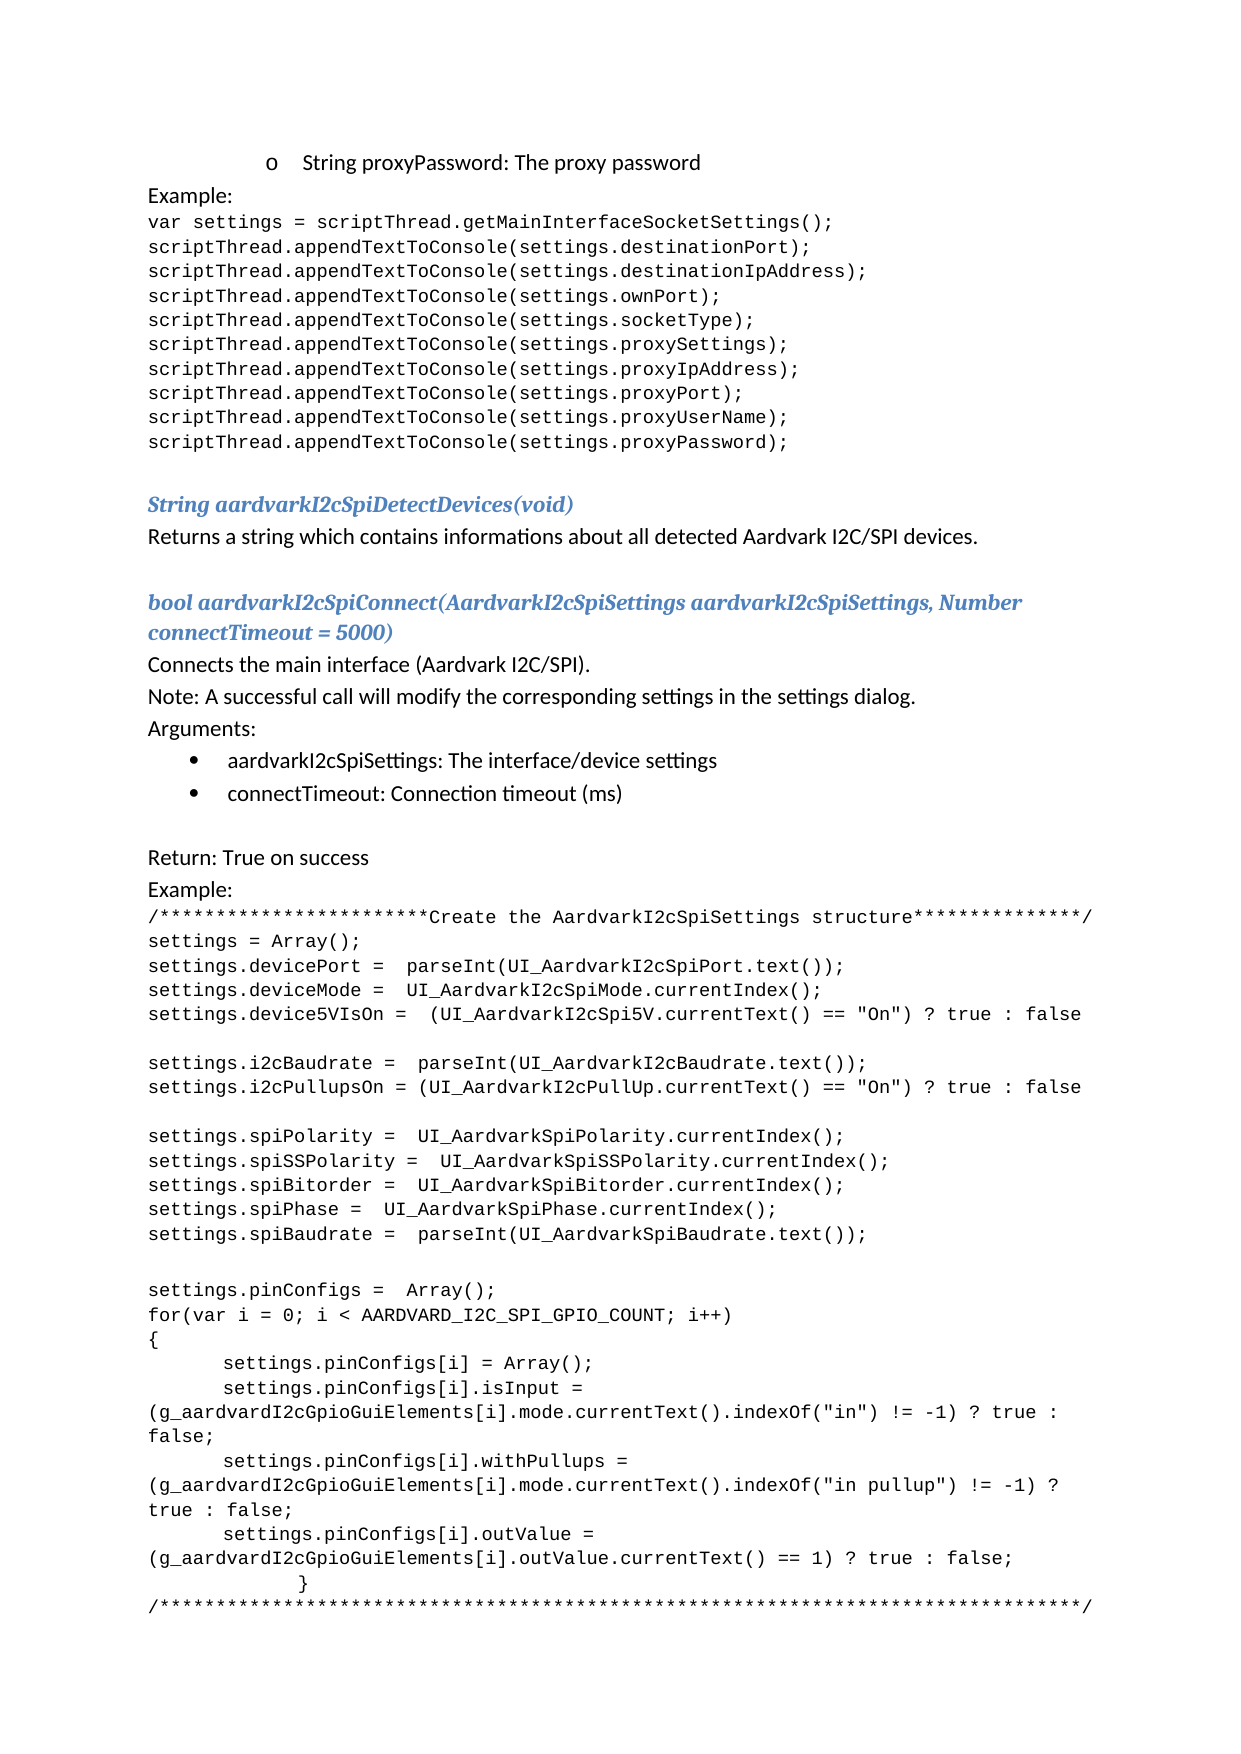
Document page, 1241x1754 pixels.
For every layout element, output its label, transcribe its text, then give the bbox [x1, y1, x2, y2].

text Returns a string which contains informations about all detected Aardvark I2C/SPI devices. [148, 522, 1093, 550]
text /************************Create the AardvarkI2cSpiSettings structure***************/ [148, 908, 1093, 929]
text scriptThread.appendTextToConsole(settings.destinationIpAddress); [148, 262, 1093, 283]
text settings.spiSSPolarity = UI_AardvarkSpiSSPolarity.currentIndex(); [148, 1151, 1093, 1173]
text scriptThread.appendTextToConsole(settings.proxyUserName); [148, 408, 1093, 429]
text Example: [148, 875, 1093, 903]
text settings.pinConfigs[i].isInput = (g_aardvardI2cGpioGuiElements[i].mode.currentText().indexOf("in") != -1) ? true : false; [148, 1378, 1093, 1448]
text scriptThread.appendTextToConsole(settings.ownPort); [148, 286, 1093, 308]
list Return: True on success [148, 843, 1093, 871]
text settings = Array(); [148, 932, 1093, 953]
text settings.i2cPullupsOn = (UI_AardvarkI2cPullUp.currentText() == "On") ? true : false [148, 1078, 1093, 1099]
text Example: [148, 181, 1093, 209]
text settings.devicePort = parseInt(UI_AardvarkI2cSpiPort.text()); [148, 956, 1093, 978]
list aardvarkI2cSpiSettings: The interface/device settings [190, 747, 1093, 775]
text settings.pinConfigs = Array(); [148, 1281, 1093, 1302]
text scriptThread.appendTextToConsole(settings.proxyPort); [148, 384, 1093, 405]
text { [148, 1330, 1093, 1351]
text var settings = scriptThread.getMainInterfaceSocketSettings(); [148, 213, 1093, 234]
text settings.pinConfigs[i].withPullups = (g_aardvardI2cGpioGuiElements[i].mode.currentText().indexOf("in pullup") != -1) ? true : false; [148, 1452, 1093, 1522]
text Connects the main interface (Aardvark I2C/SPI). [148, 650, 1093, 678]
text scriptThread.appendTextToConsole(settings.proxyPassword); [148, 433, 1093, 454]
text settings.spiPhase = UI_AardvarkSpiPhase.currentIndex(); [148, 1200, 1093, 1221]
text settings.pinConfigs[i] = Array(); [148, 1354, 1093, 1375]
text settings.pinConfigs[i].outValue = (g_aardvardI2cGpioGuiElements[i].outValue.currentText() == 1) ? true : false; [148, 1525, 1093, 1570]
text settings.spiBitorder = UI_AardvarkSpiBitorder.currentIndex(); [148, 1176, 1093, 1197]
text Note: A successful call will modify the corresponding settings in the settings dialog. [148, 682, 1093, 710]
text /**********************************************************************************/ [148, 1598, 1093, 1619]
list connectTimeout: Connection timeout (ms) [190, 779, 1093, 807]
subtitle String aardvarkI2cSpiDetectDevices(void) [148, 492, 1093, 518]
subtitle bool aardvarkI2cSpiConnect(AardvarkI2cSpiSettings aardvarkI2cSpiSettings, Number connectTimeout = 5000) [148, 590, 1093, 646]
text settings.i2cBaudrate = parseInt(UI_AardvarkI2cBaudrate.text()); [148, 1054, 1093, 1075]
text settings.spiBaudrate = parseInt(UI_AardvarkSpiBaudrate.text()); [148, 1224, 1093, 1246]
text settings.deviceMode = UI_AardvarkI2cSpiMode.currentIndex(); [148, 981, 1093, 1002]
text scriptThread.appendTextToConsole(settings.proxySettings); [148, 335, 1093, 356]
text Arguments: [148, 714, 1093, 742]
text settings.device5VIsOn = (UI_AardvarkI2cSpi5V.currentText() == "On") ? true : false [148, 1005, 1093, 1026]
text scriptThread.appendTextToConsole(settings.proxyIpAddress); [148, 359, 1093, 381]
text } [148, 1573, 1093, 1595]
text for(var i = 0; i < AARDVARD_I2C_SPI_GPIO_COUNT; i++) [148, 1305, 1093, 1327]
text scriptThread.appendTextToConsole(settings.destinationPort); [148, 238, 1093, 259]
list String proxyPassword: The proxy password [265, 148, 1093, 177]
text scriptThread.appendTextToConsole(settings.socketType); [148, 311, 1093, 332]
text settings.spiPolarity = UI_AardvarkSpiPolarity.currentIndex(); [148, 1127, 1093, 1148]
